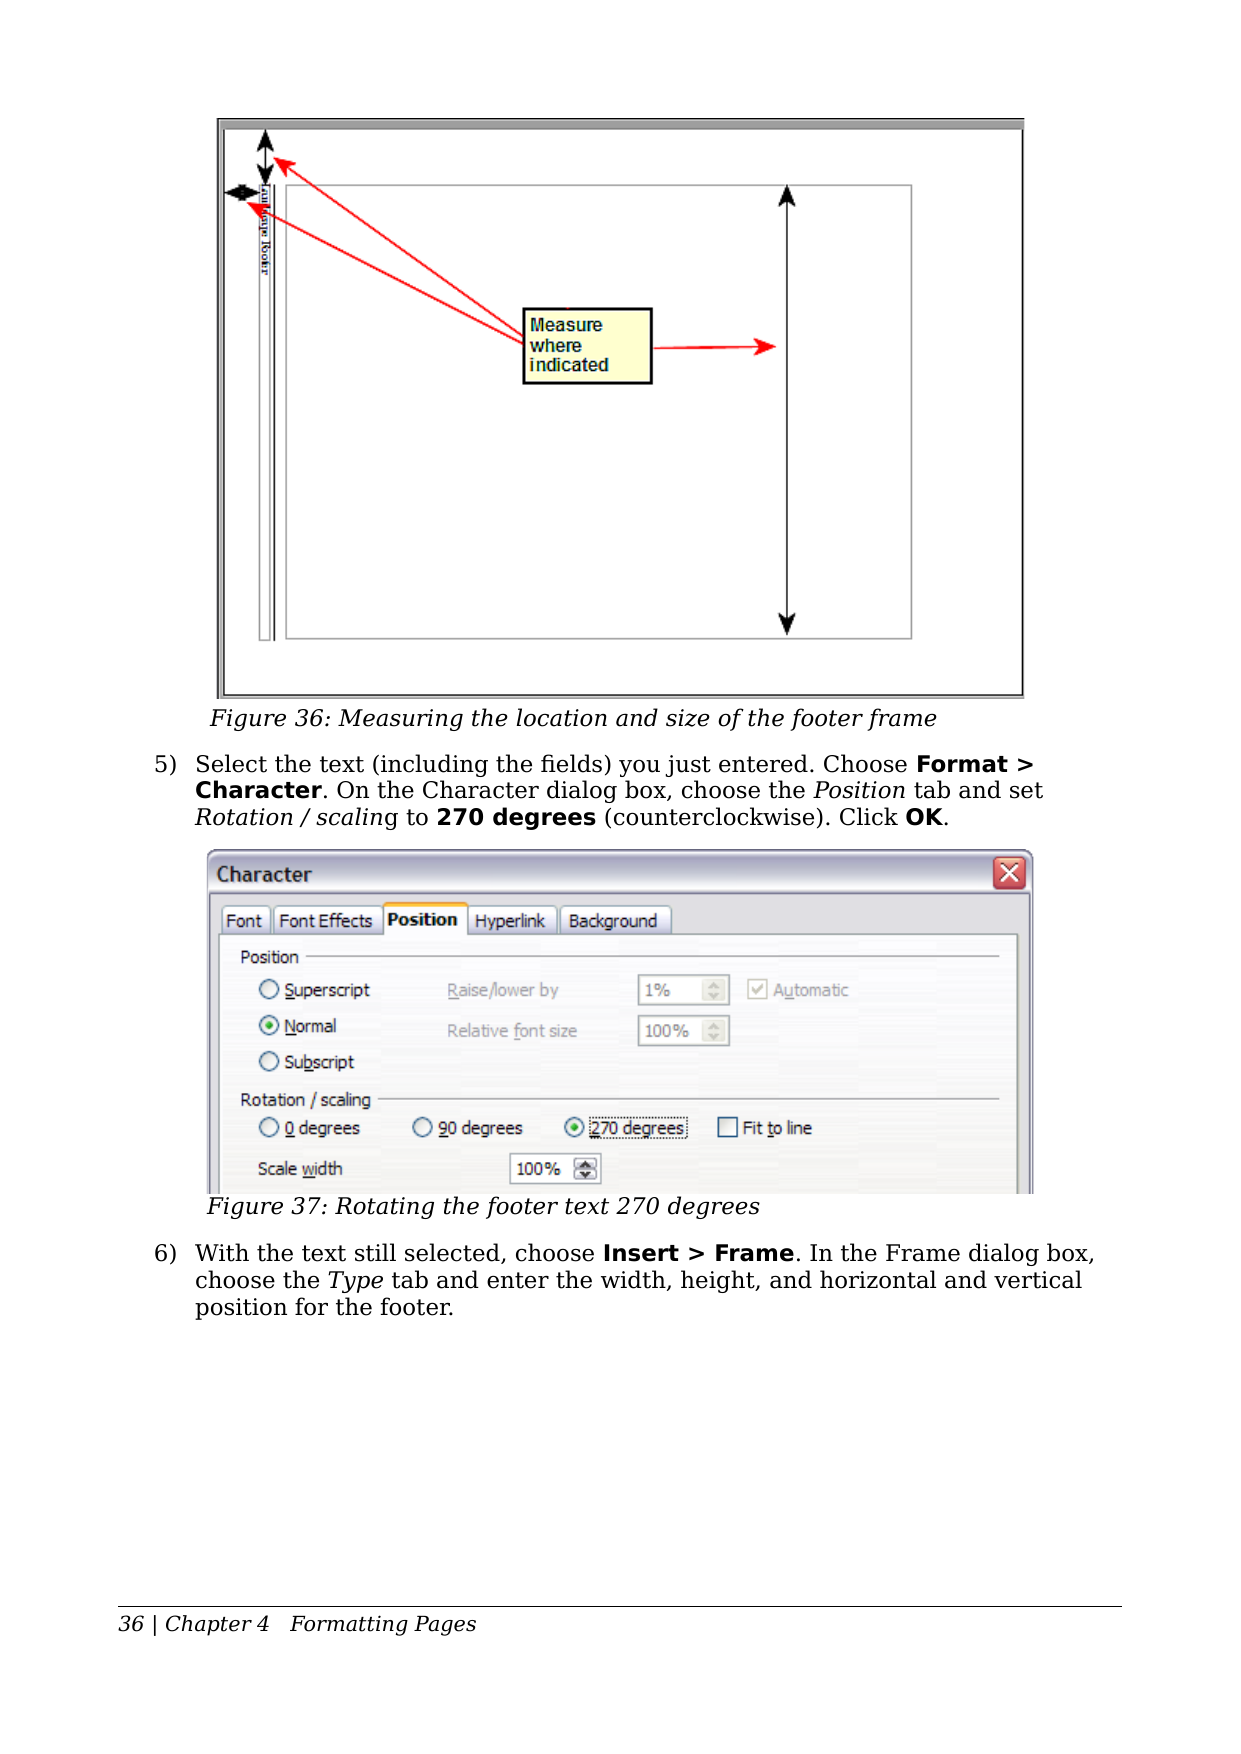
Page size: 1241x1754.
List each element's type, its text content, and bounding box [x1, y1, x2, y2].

text Figure 36: Measuring the location and size of the footer frame [210, 705, 1030, 732]
picture [206, 849, 1034, 1194]
list With the text still selected, choose Insert > Frame. In the Frame dialog box, choose the Type tab and enter the width, height, and horizontal and vertical position for the footer. [177, 1240, 1122, 1320]
picture [216, 118, 1025, 699]
list Select the text (including the fields) you just entered. Choose Format > Character. On the Character dialog box, choose the Position tab and set Rotation / scaling to 270 degrees (counterclockwise). Click OK. [177, 751, 1122, 831]
text Figure 37: Rotating the footer text 270 degrees [207, 1194, 1033, 1220]
